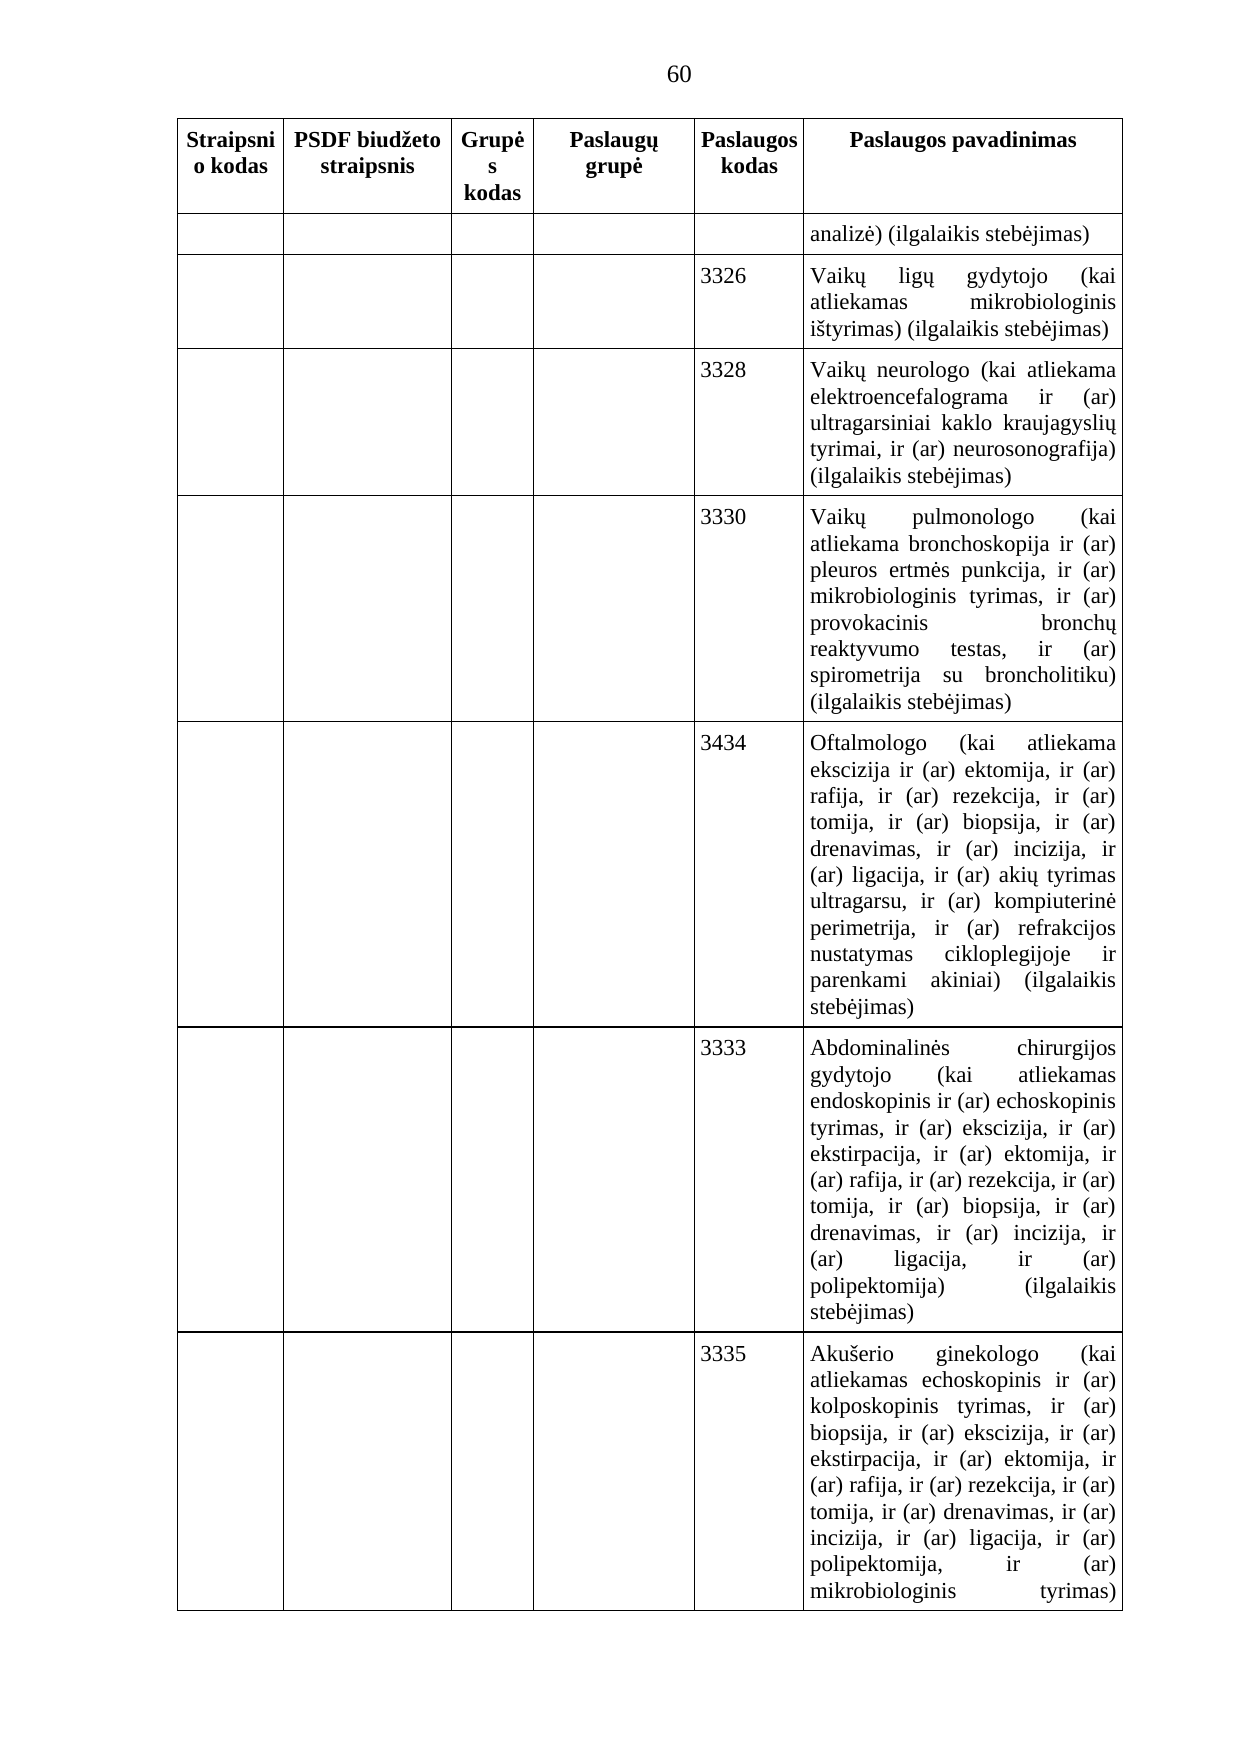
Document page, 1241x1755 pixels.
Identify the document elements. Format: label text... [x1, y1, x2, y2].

table_cell 3328 [695, 349, 803, 495]
table_cell [284, 214, 451, 254]
table_cell [452, 1028, 533, 1331]
table_cell [178, 1333, 283, 1610]
table_cell [178, 1028, 283, 1331]
table_cell [534, 255, 694, 348]
table_cell [178, 722, 283, 1026]
table_cell [452, 255, 533, 348]
table_cell Akušerio ginekologo (kai atliekamas echoskopinis ir (ar) kolposkopinis tyrimas, ir (ar) biopsija, ir (ar) ekscizija, ir (ar) ekstirpacija, ir (ar) ektomija, ir (ar) rafija, ir (ar) rezekcija, ir (ar) tomija, ir (ar) drenavimas, ir (ar) incizija, ir (ar) ligacija, ir (ar) polipektomija, ir (ar) mikrobiologinis tyrimas) [804, 1333, 1122, 1610]
table_cell [284, 349, 451, 495]
table_header Straipsnio kodas [178, 119, 283, 212]
table_cell [284, 255, 451, 348]
table_cell 3330 [695, 496, 803, 721]
table_cell [284, 1028, 451, 1331]
table_cell [178, 349, 283, 495]
table_cell [695, 214, 803, 254]
table_header PSDF biudžeto straipsnis [284, 119, 451, 212]
table_cell [534, 1028, 694, 1331]
table_cell Vaikų pulmonologo (kai atliekama bronchoskopija ir (ar) pleuros ertmės punkcija, ir (ar) mikrobiologinis tyrimas, ir (ar) provokacinis bronchų reaktyvumo testas, ir (ar) spirometrija su broncholitiku) (ilgalaikis stebėjimas) [804, 496, 1122, 721]
table_cell [534, 349, 694, 495]
table_cell [452, 1333, 533, 1610]
table_header Paslaugų grupė [534, 119, 694, 212]
table_cell [534, 1333, 694, 1610]
table_cell Oftalmologo (kai atliekama ekscizija ir (ar) ektomija, ir (ar) rafija, ir (ar) rezekcija, ir (ar) tomija, ir (ar) biopsija, ir (ar) drenavimas, ir (ar) incizija, ir (ar) ligacija, ir (ar) akių tyrimas ultragarsu, ir (ar) kompiuterinė perimetrija, ir (ar) refrakcijos nustatymas cikloplegijoje ir parenkami akiniai) (ilgalaikis stebėjimas) [804, 722, 1122, 1026]
table_cell 3335 [695, 1333, 803, 1610]
table_cell [178, 496, 283, 721]
table_cell [452, 349, 533, 495]
table_header Paslaugos pavadinimas [804, 119, 1122, 212]
table_cell Vaikų neurologo (kai atliekama elektroencefalograma ir (ar) ultragarsiniai kaklo kraujagyslių tyrimai, ir (ar) neurosonografija) (ilgalaikis stebėjimas) [804, 349, 1122, 495]
table_cell 3434 [695, 722, 803, 1026]
table_header Grupės kodas [452, 119, 533, 212]
table_cell 3326 [695, 255, 803, 348]
table_cell Abdominalinės chirurgijos gydytojo (kai atliekamas endoskopinis ir (ar) echoskopinis tyrimas, ir (ar) ekscizija, ir (ar) ekstirpacija, ir (ar) ektomija, ir (ar) rafija, ir (ar) rezekcija, ir (ar) tomija, ir (ar) biopsija, ir (ar) drenavimas, ir (ar) incizija, ir (ar) ligacija, ir (ar) polipektomija) (ilgalaikis stebėjimas) [804, 1028, 1122, 1331]
table_header Paslaugos kodas [695, 119, 803, 212]
table_cell [284, 1333, 451, 1610]
table_cell [534, 722, 694, 1026]
table_cell 3333 [695, 1028, 803, 1331]
table_cell [534, 496, 694, 721]
table_cell [284, 496, 451, 721]
table_cell [452, 214, 533, 254]
table_cell [284, 722, 451, 1026]
table_cell analizė) (ilgalaikis stebėjimas) [804, 214, 1122, 254]
table_cell [178, 214, 283, 254]
table_cell [452, 496, 533, 721]
table_cell [452, 722, 533, 1026]
table_cell [178, 255, 283, 348]
table_cell Vaikų ligų gydytojo (kai atliekamas mikrobiologinis ištyrimas) (ilgalaikis stebėjimas) [804, 255, 1122, 348]
table_cell [534, 214, 694, 254]
